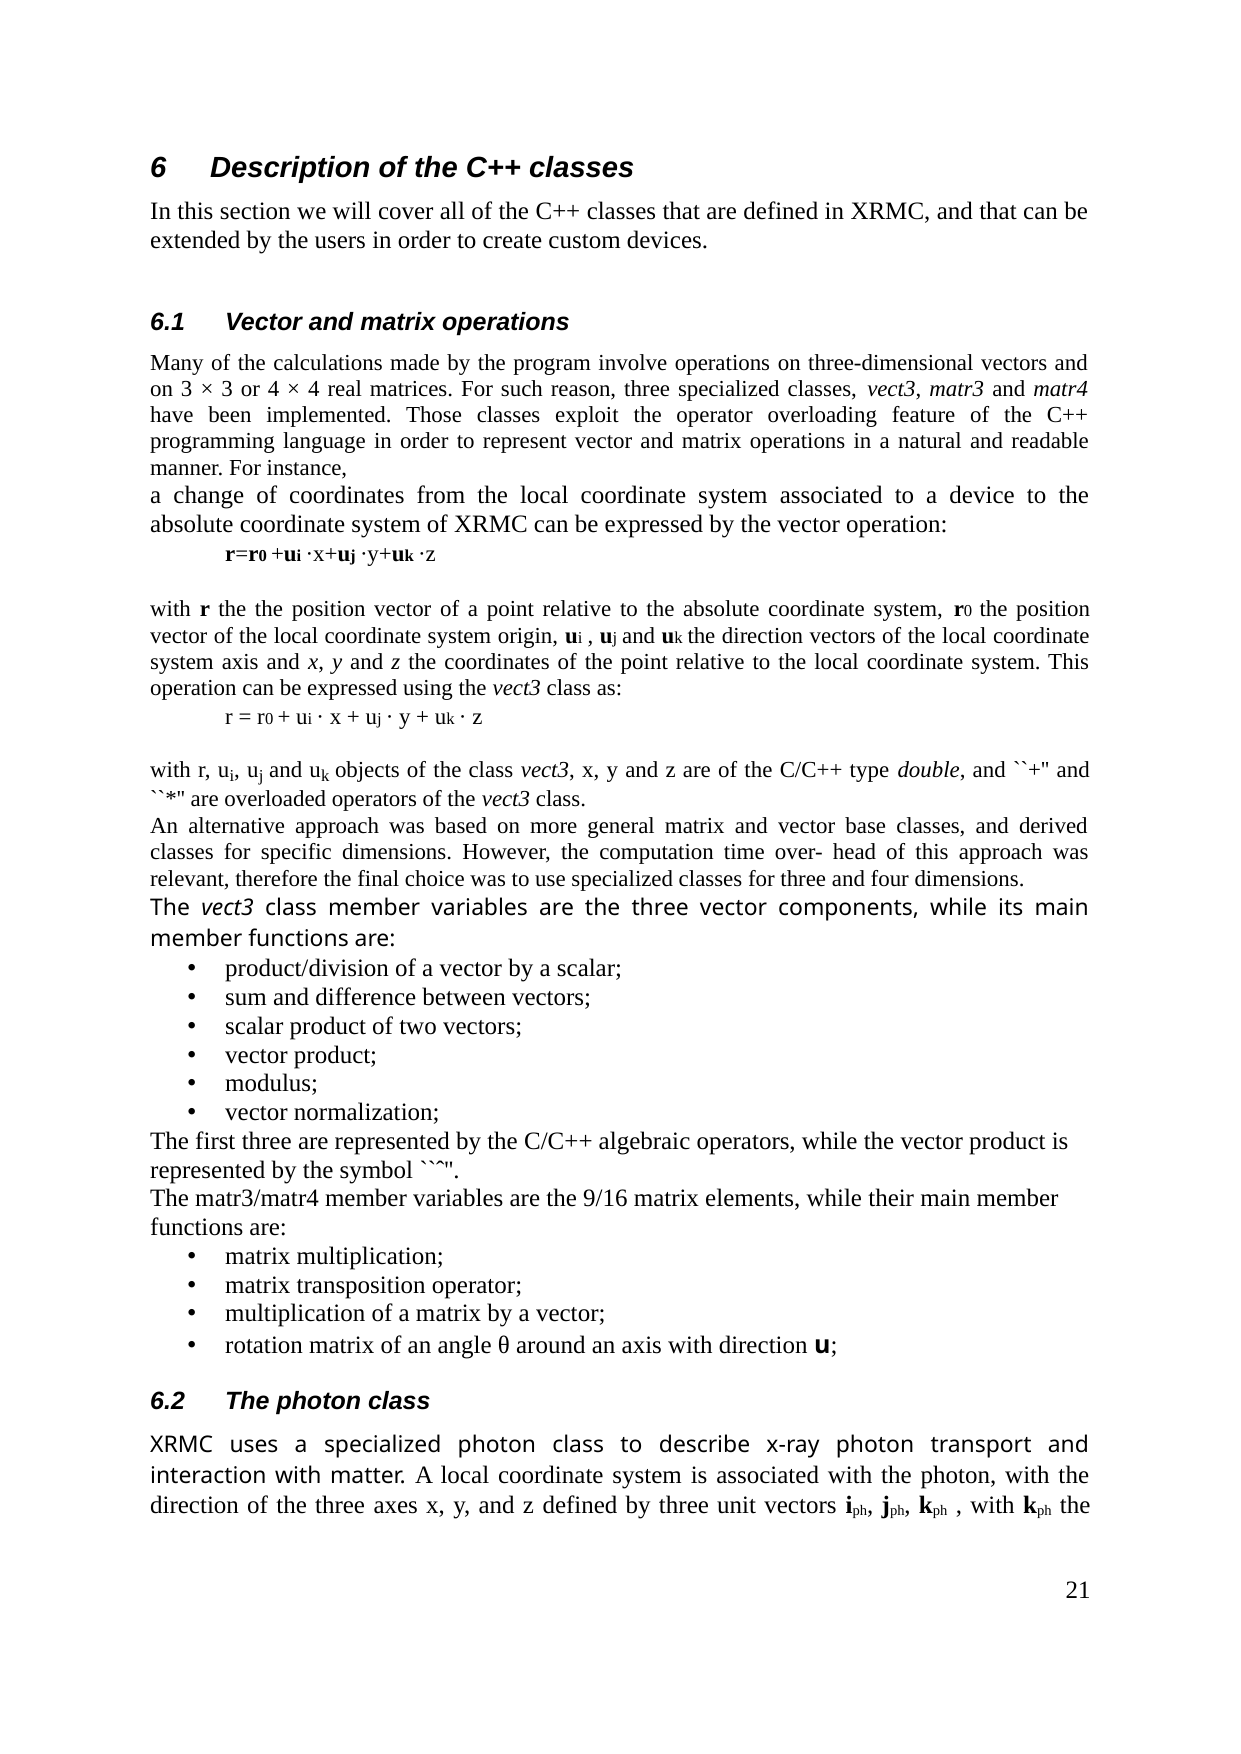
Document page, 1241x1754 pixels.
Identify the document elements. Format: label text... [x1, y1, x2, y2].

text An alternative approach was based on more general matrix and vector base classes, and derived classes for specific dimensions. However, the computation time over- head of this approach was relevant, therefore the final choice was to use specialized classes for three and four dimensions. [150, 812, 1090, 891]
text r = r0 + ui · x + uj · y + uk · z [150, 701, 1090, 729]
list product/division of a vector by a scalar; [187, 953, 1090, 982]
list scalar product of two vectors; [187, 1011, 1090, 1040]
text with r, ui, uj and uk objects of the class vect3, x, y and z are of the C/C++ type double, and ``+'' and ``*'' are overloaded operators of the vect3 class. [150, 756, 1090, 812]
list sum and difference between vectors; [187, 982, 1090, 1011]
text a change of coordinates from the local coordinate system associated to a device to the absolute coordinate system of XRMC can be expressed by the vector operation: [150, 480, 1090, 538]
list matrix multiplication; [187, 1241, 1090, 1270]
text XRMC uses a specialized photon class to describe x-ray photon transport and interaction with matter. A local coordinate system is associated with the photon, with the direction of the three axes x, y, and z defined by three unit vectors iph, jph, kph , with kph the [150, 1427, 1090, 1519]
text In this section we will cover all of the C++ classes that are defined in XRMC, and that can be extended by the users in order to create custom devices. [150, 196, 1090, 253]
list multiplication of a matrix by a vector; [187, 1298, 1090, 1327]
list vector product; [187, 1040, 1090, 1068]
list rotation matrix of an angle θ around an axis with direction u; [187, 1327, 1090, 1361]
text Many of the calculations made by the program involve operations on three-dimensional vectors and on 3 × 3 or 4 × 4 real matrices. For such reason, three specialized classes, vect3, matr3 and matr4 have been implemented. Those classes exploit the operator overloading feature of the C++ programming language in order to represent vector and matrix operations in a natural and readable manner. For instance, [150, 348, 1090, 480]
list matrix transposition operator; [187, 1270, 1090, 1298]
subtitle Description of the C++ classes [150, 150, 1090, 183]
list modulus; [187, 1068, 1090, 1097]
list vector normalization; [187, 1097, 1090, 1126]
text The vect3 class member variables are the three vector components, while its main member functions are: [150, 891, 1090, 953]
text with r the the position vector of a point relative to the absolute coordinate system, r0 the position vector of the local coordinate system origin, ui , uj and uk the direction vectors of the local coordinate system axis and x, y and z the coordinates of the point relative to the local coordinate system. This operation can be expressed using the vect3 class as: [150, 595, 1090, 701]
text The first three are represented by the C/C++ algebraic operators, while the vector product is represented by the symbol ``ˆ''. The matr3/matr4 member variables are the 9/16 matrix elements, while their main member functions are: [150, 1126, 1090, 1241]
subtitle Vector and matrix operations [150, 307, 1090, 336]
subtitle The photon class [150, 1386, 1090, 1415]
text r=r0 +ui ·x+uj ·y+uk ·z [150, 538, 1090, 567]
